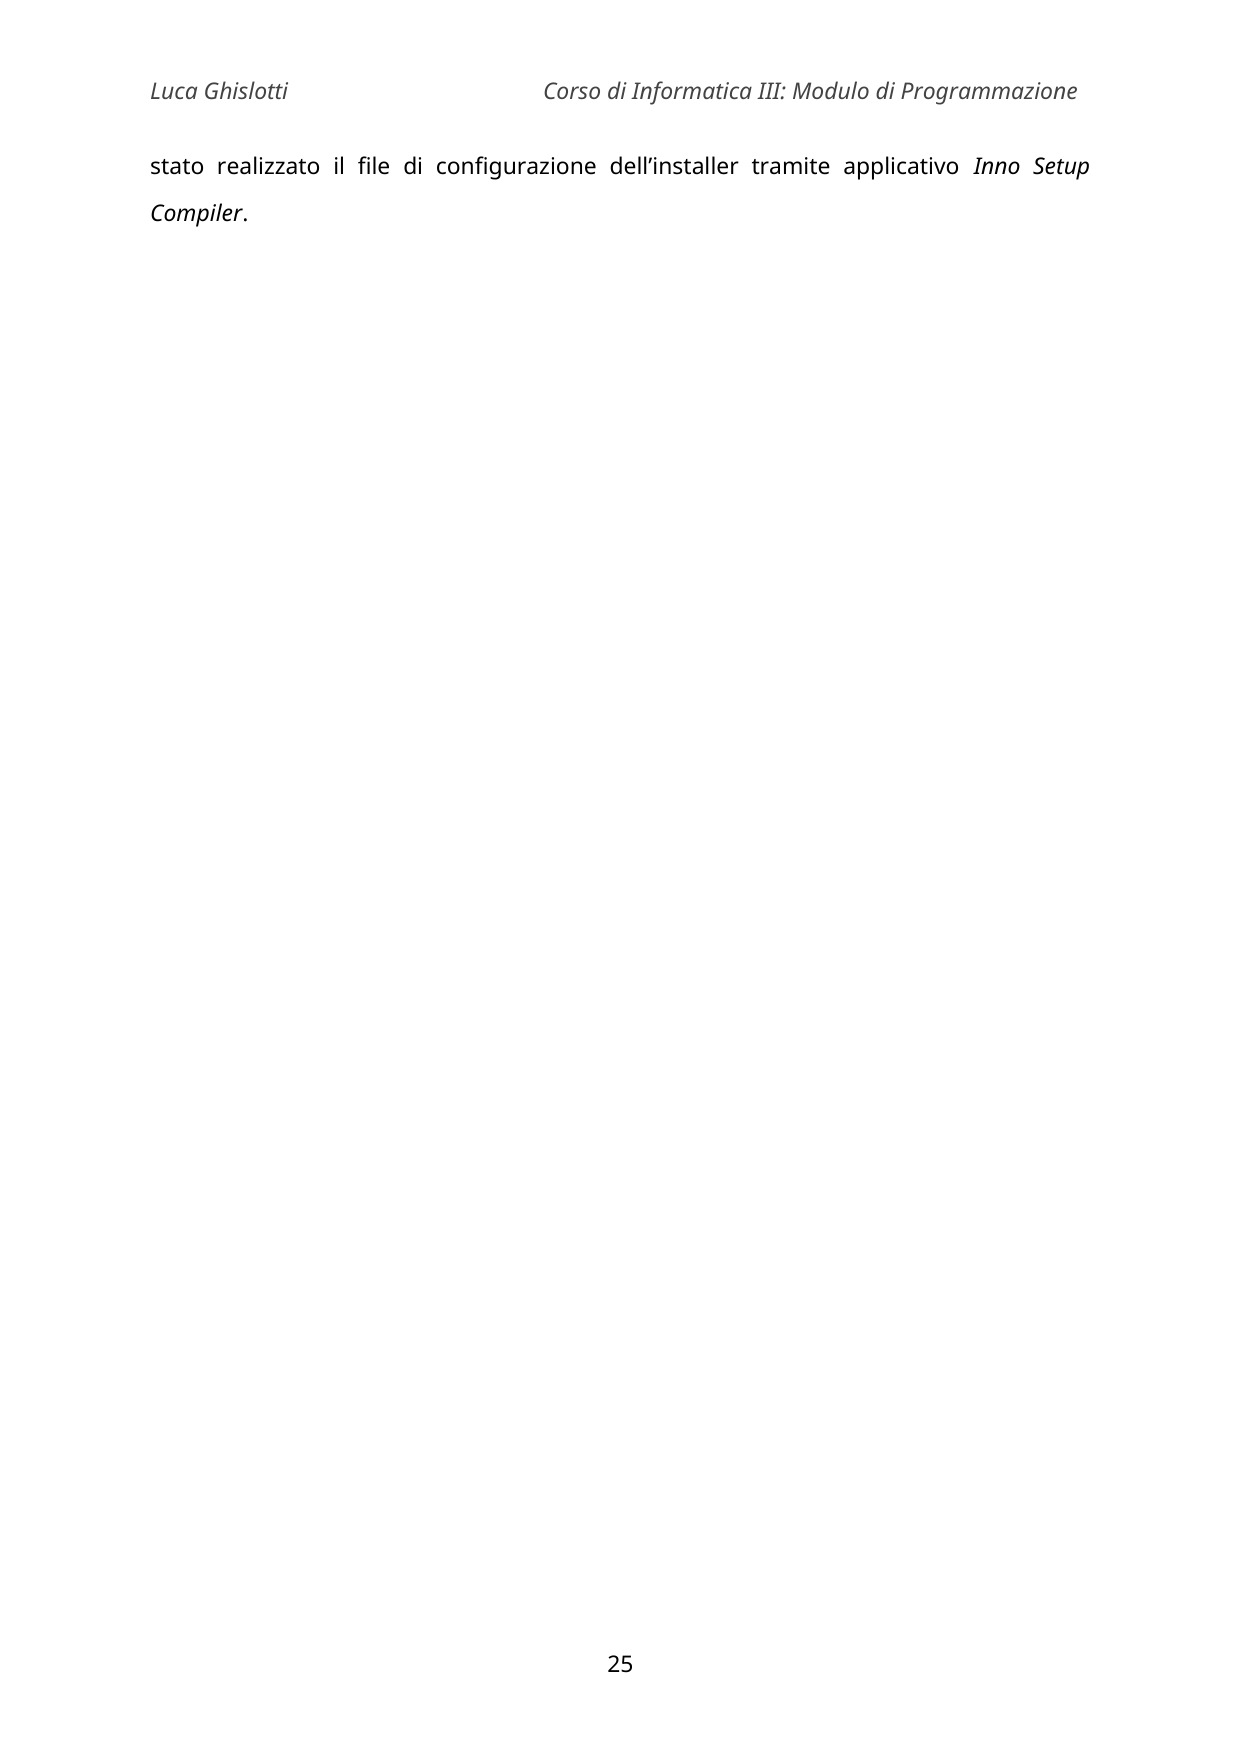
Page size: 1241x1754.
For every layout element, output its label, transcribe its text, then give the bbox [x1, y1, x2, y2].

text stato realizzato il file di configurazione dell’installer tramite applicativo Inno Setup Compiler. [150, 150, 1090, 228]
